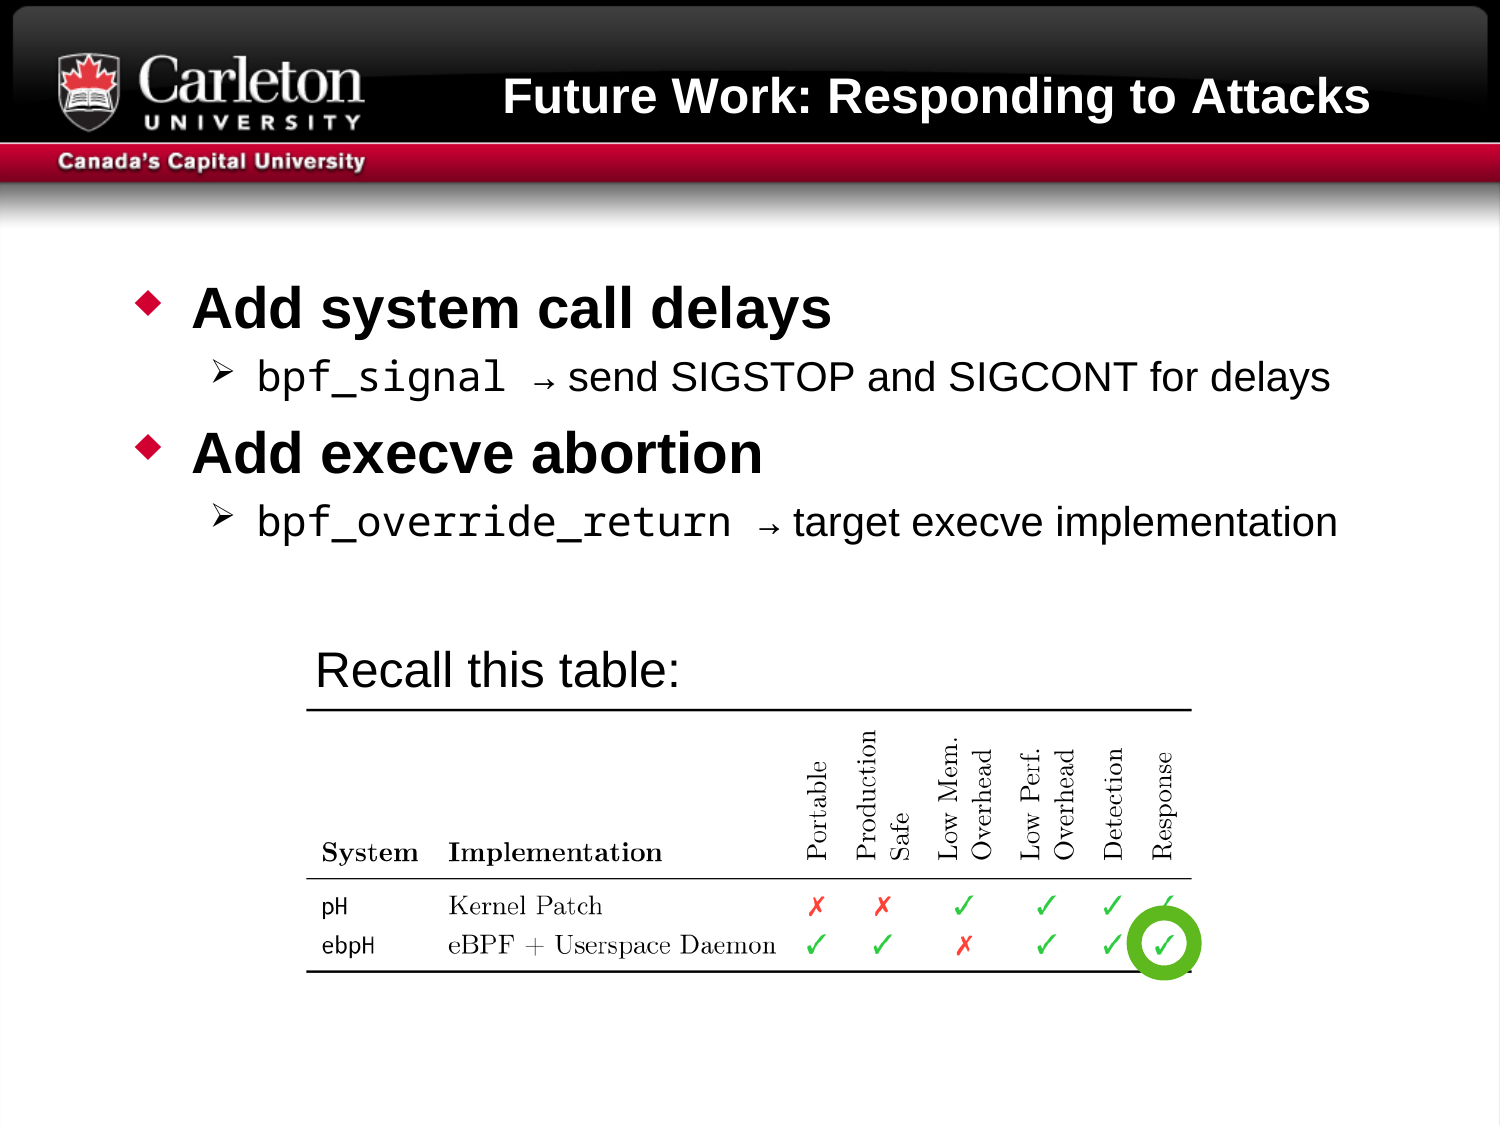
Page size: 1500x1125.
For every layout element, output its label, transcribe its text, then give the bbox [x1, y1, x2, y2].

text_box Recall this table: [300, 630, 721, 705]
title Future Work: Responding to Attacks [487, 37, 1438, 150]
list Add system call delays bpf_signal → send SIGSTOP and SIGCONT for delays Add execve abortion bpf_override_return → target execve implementation [120, 262, 1388, 888]
picture [0, 0, 1500, 1125]
